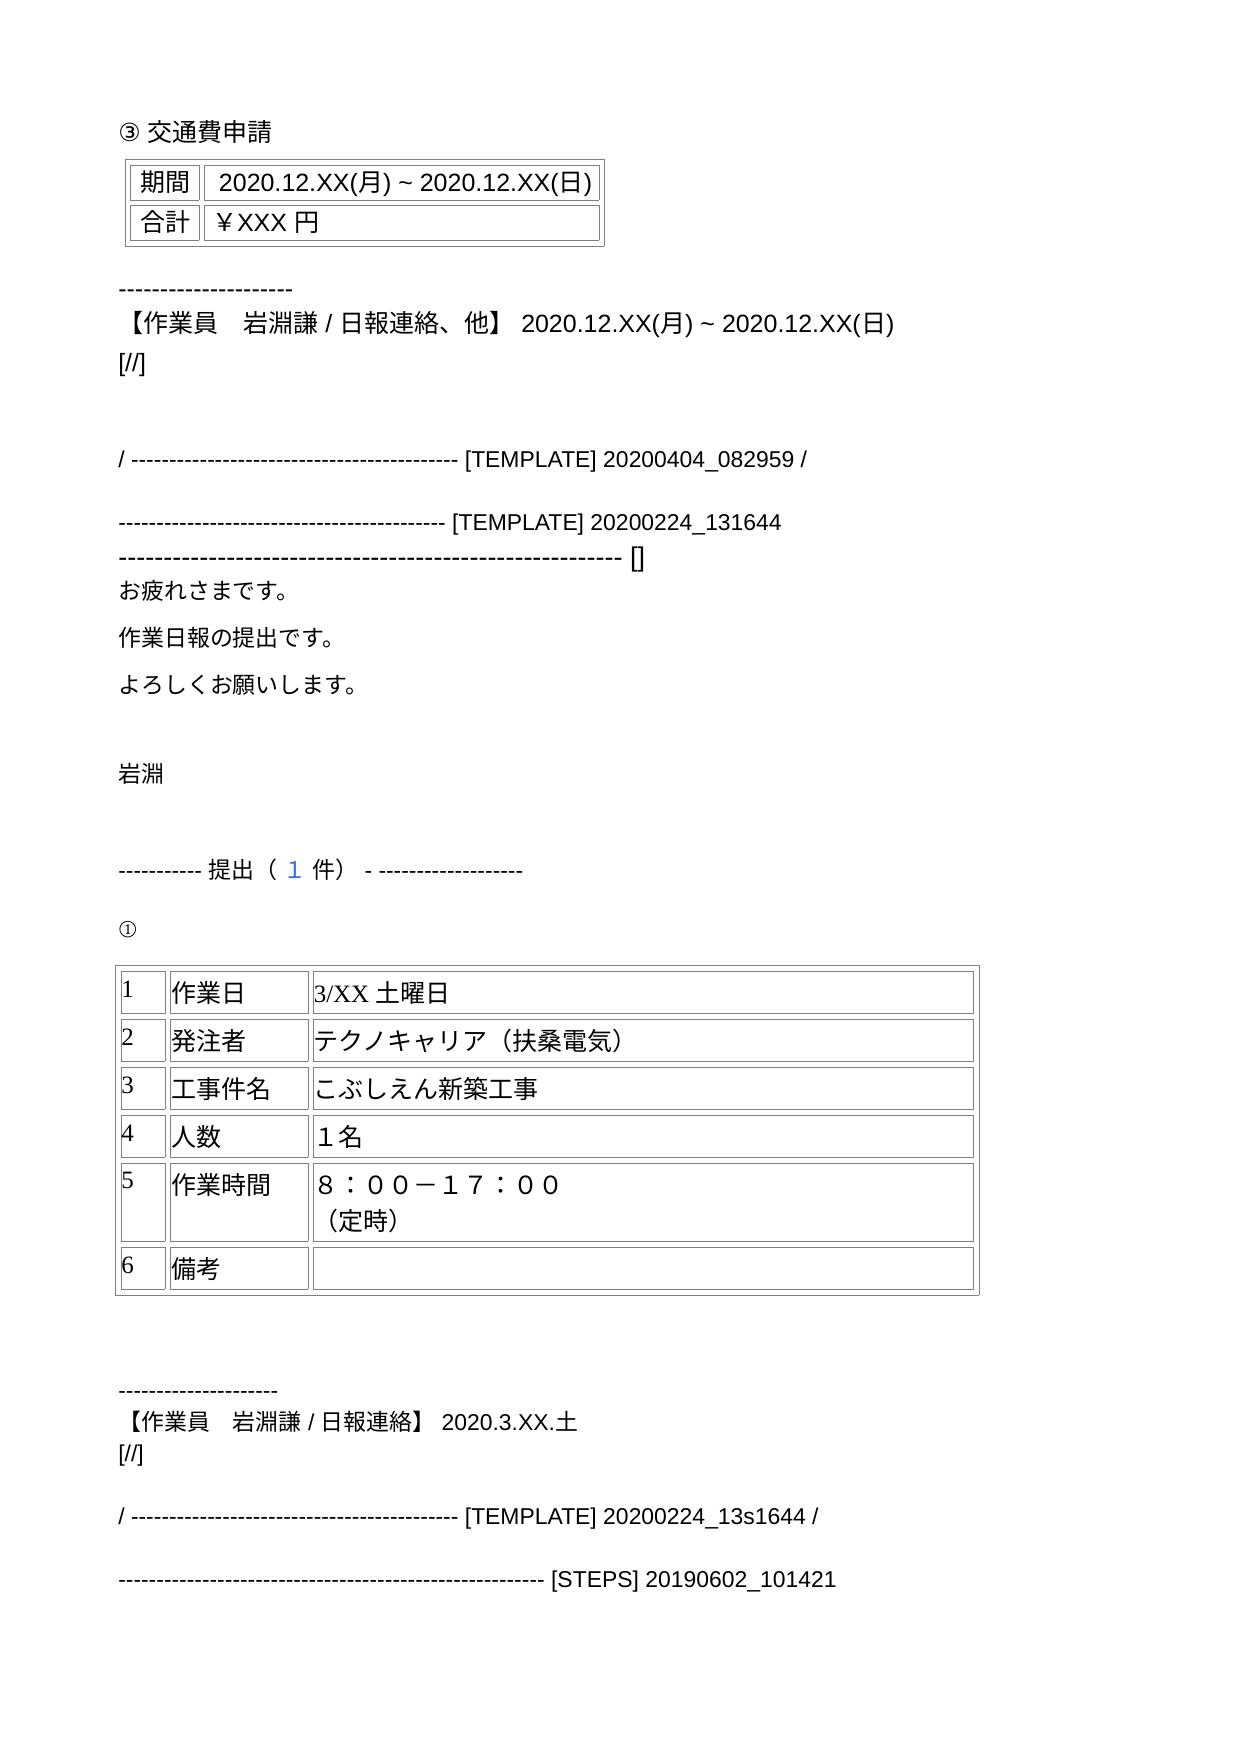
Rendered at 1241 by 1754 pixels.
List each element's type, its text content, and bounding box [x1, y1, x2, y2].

text --------------------- [118, 1377, 1122, 1403]
text [//] [118, 1440, 1122, 1466]
table_cell 4 [118, 1109, 168, 1157]
text -------------------------------------------------------- [] [118, 541, 1122, 572]
table_header 2020.12.XX(月) ~ 2020.12.XX(日) [202, 160, 602, 200]
table_cell 2 [118, 1013, 168, 1061]
text 【作業員 岩淵謙 / 日報連絡】 2020.3.XX.土 [118, 1408, 1122, 1435]
text よろしくお願いします。 [118, 672, 1122, 699]
table_cell ￥XXX 円 [202, 200, 602, 240]
text / ------------------------------------------- [TEMPLATE] 20200404_082959 / [118, 446, 1122, 472]
text -------------------------------------------------------- [STEPS] 20190602_101421 [118, 1566, 1122, 1593]
table_cell 合計 [128, 200, 202, 240]
table_cell 作業時間 [168, 1157, 310, 1241]
text ③ 交通費申請 [118, 118, 1122, 147]
table_cell [314, 1248, 973, 1289]
table_cell テクノキャリア（扶桑電気） [310, 1013, 976, 1061]
table_header 3/XX 土曜日 [310, 966, 976, 1013]
table_cell [310, 1241, 976, 1289]
text お疲れさまです。 [118, 578, 1122, 604]
text [//] [118, 348, 1122, 377]
table_header 作業日 [168, 966, 310, 1013]
table_cell 3 [118, 1061, 168, 1109]
table_cell 人数 [168, 1109, 310, 1157]
text 作業日報の提出です。 [118, 625, 1122, 652]
text ① [118, 914, 1122, 943]
table_cell 備考 [168, 1241, 310, 1289]
text / ------------------------------------------- [TEMPLATE] 20200224_13s1644 / [118, 1503, 1122, 1529]
table_cell 6 [118, 1241, 168, 1289]
table_header 期間 [128, 160, 202, 200]
text 【作業員 岩淵謙 / 日報連絡、他】 2020.12.XX(月) ~ 2020.12.XX(日) [118, 309, 1122, 338]
text ----------- 提出（ １ 件） - ------------------- [118, 849, 1122, 885]
table_cell 発注者 [168, 1013, 310, 1061]
table_cell 工事件名 [168, 1061, 310, 1109]
text ------------------------------------------- [TEMPLATE] 20200224_131644 [118, 509, 1122, 536]
text --------------------- [118, 274, 1122, 303]
table_cell こぶしえん新築工事 [310, 1061, 976, 1109]
text 岩淵 [118, 761, 1122, 787]
table_header 1 [118, 966, 168, 1013]
table_cell ８：００－１７：００ （定時） [310, 1157, 976, 1241]
table_cell １名 [310, 1109, 976, 1157]
table_cell 5 [118, 1157, 168, 1241]
